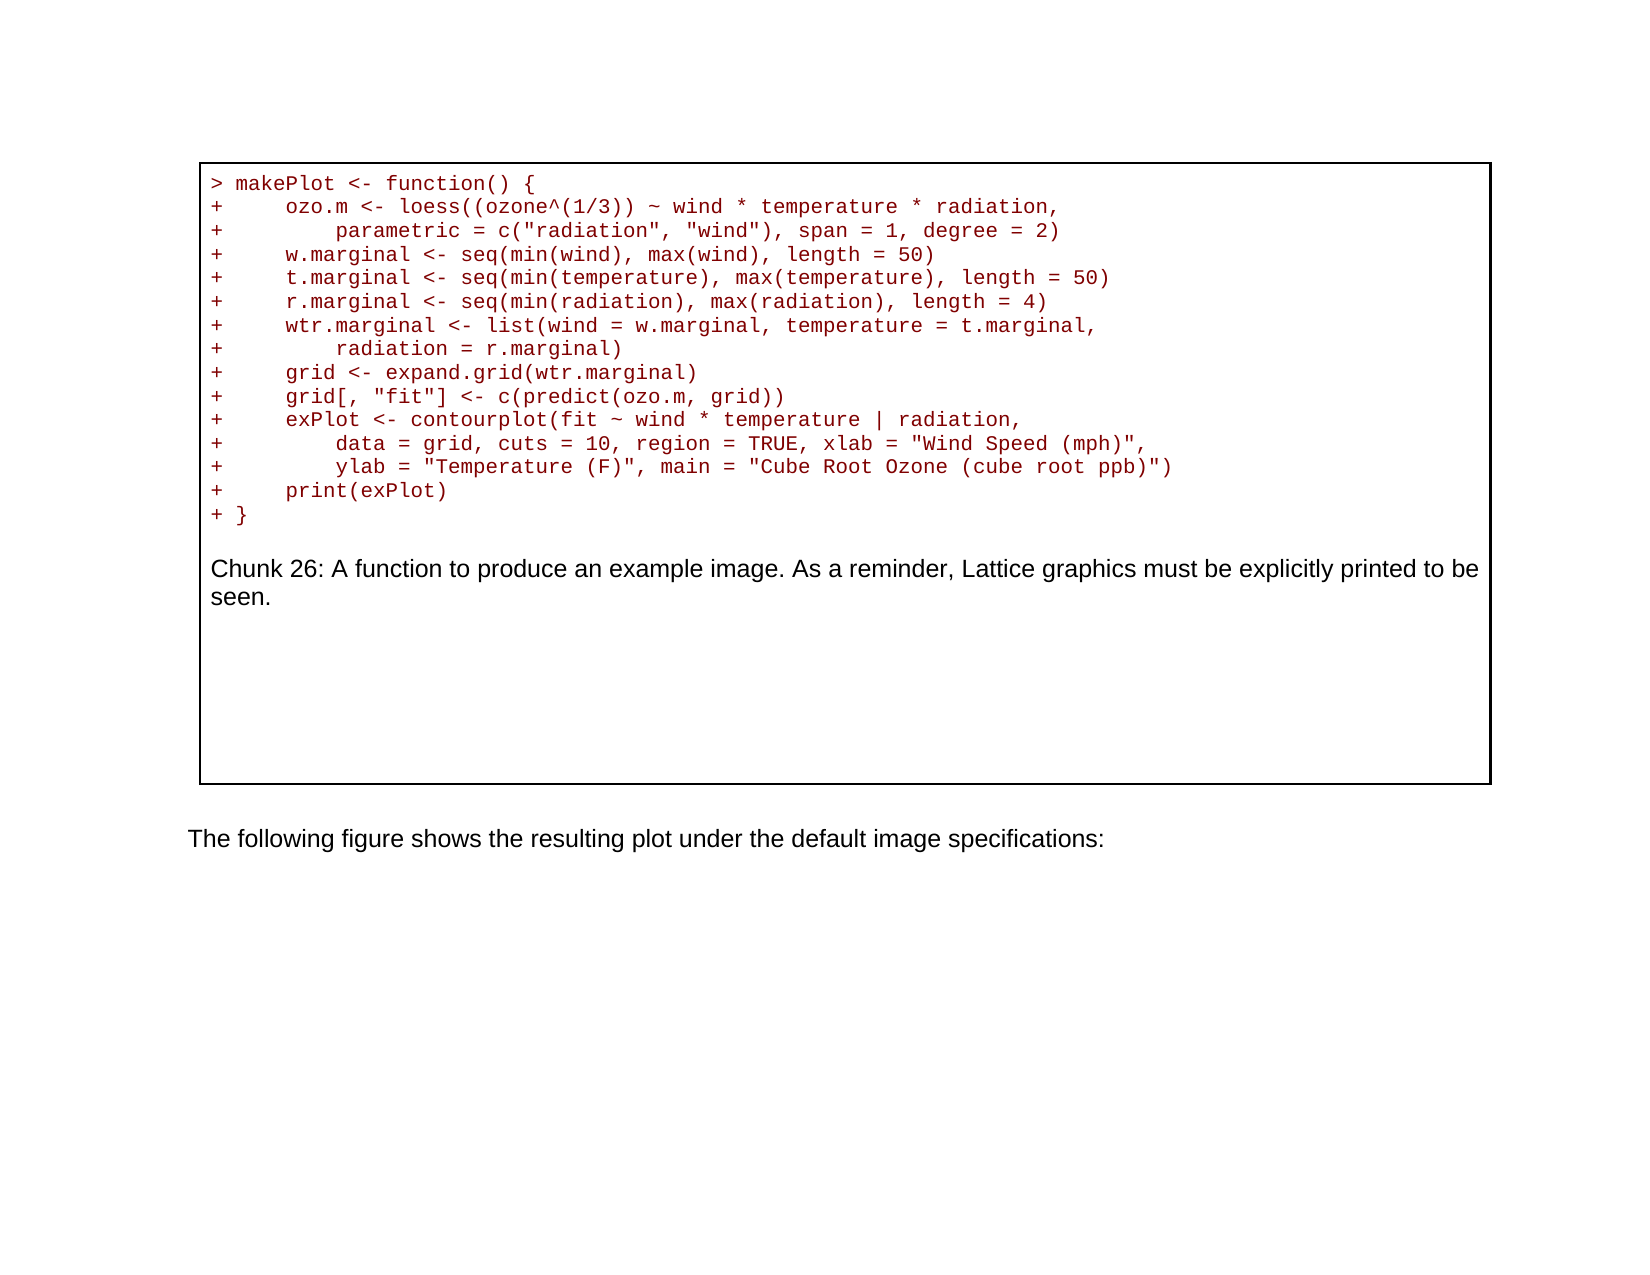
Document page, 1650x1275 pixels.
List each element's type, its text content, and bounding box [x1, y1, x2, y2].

text + radiation = r.marginal) [210, 338, 1481, 362]
text Chunk 26: A function to produce an example image. As a reminder, Lattice graphics must be explicitly printed to be seen. [210, 555, 1481, 611]
text + w.marginal <- seq(min(wind), max(wind), length = 50) [210, 244, 1481, 267]
text The following figure shows the resulting plot under the default image specifications: [187, 825, 1462, 853]
text + parametric = c("radiation", "wind"), span = 1, degree = 2) [210, 220, 1481, 244]
text + exPlot <- contourplot(fit ~ wind * temperature | radiation, [210, 409, 1481, 433]
text + t.marginal <- seq(min(temperature), max(temperature), length = 50) [210, 267, 1481, 291]
text + wtr.marginal <- list(wind = w.marginal, temperature = t.marginal, [210, 315, 1481, 338]
text + grid[, "fit"] <- c(predict(ozo.m, grid)) [210, 386, 1481, 409]
text > makePlot <- function() { [210, 173, 1481, 196]
text + print(exPlot) [210, 480, 1481, 504]
text + grid <- expand.grid(wtr.marginal) [210, 362, 1481, 386]
text + ylab = "Temperature (F)", main = "Cube Root Ozone (cube root ppb)") [210, 457, 1481, 480]
text + data = grid, cuts = 10, region = TRUE, xlab = "Wind Speed (mph)", [210, 433, 1481, 457]
text + ozo.m <- loess((ozone^(1/3)) ~ wind * temperature * radiation, [210, 196, 1481, 220]
text + } [210, 504, 1481, 527]
text + r.marginal <- seq(min(radiation), max(radiation), length = 4) [210, 291, 1481, 315]
